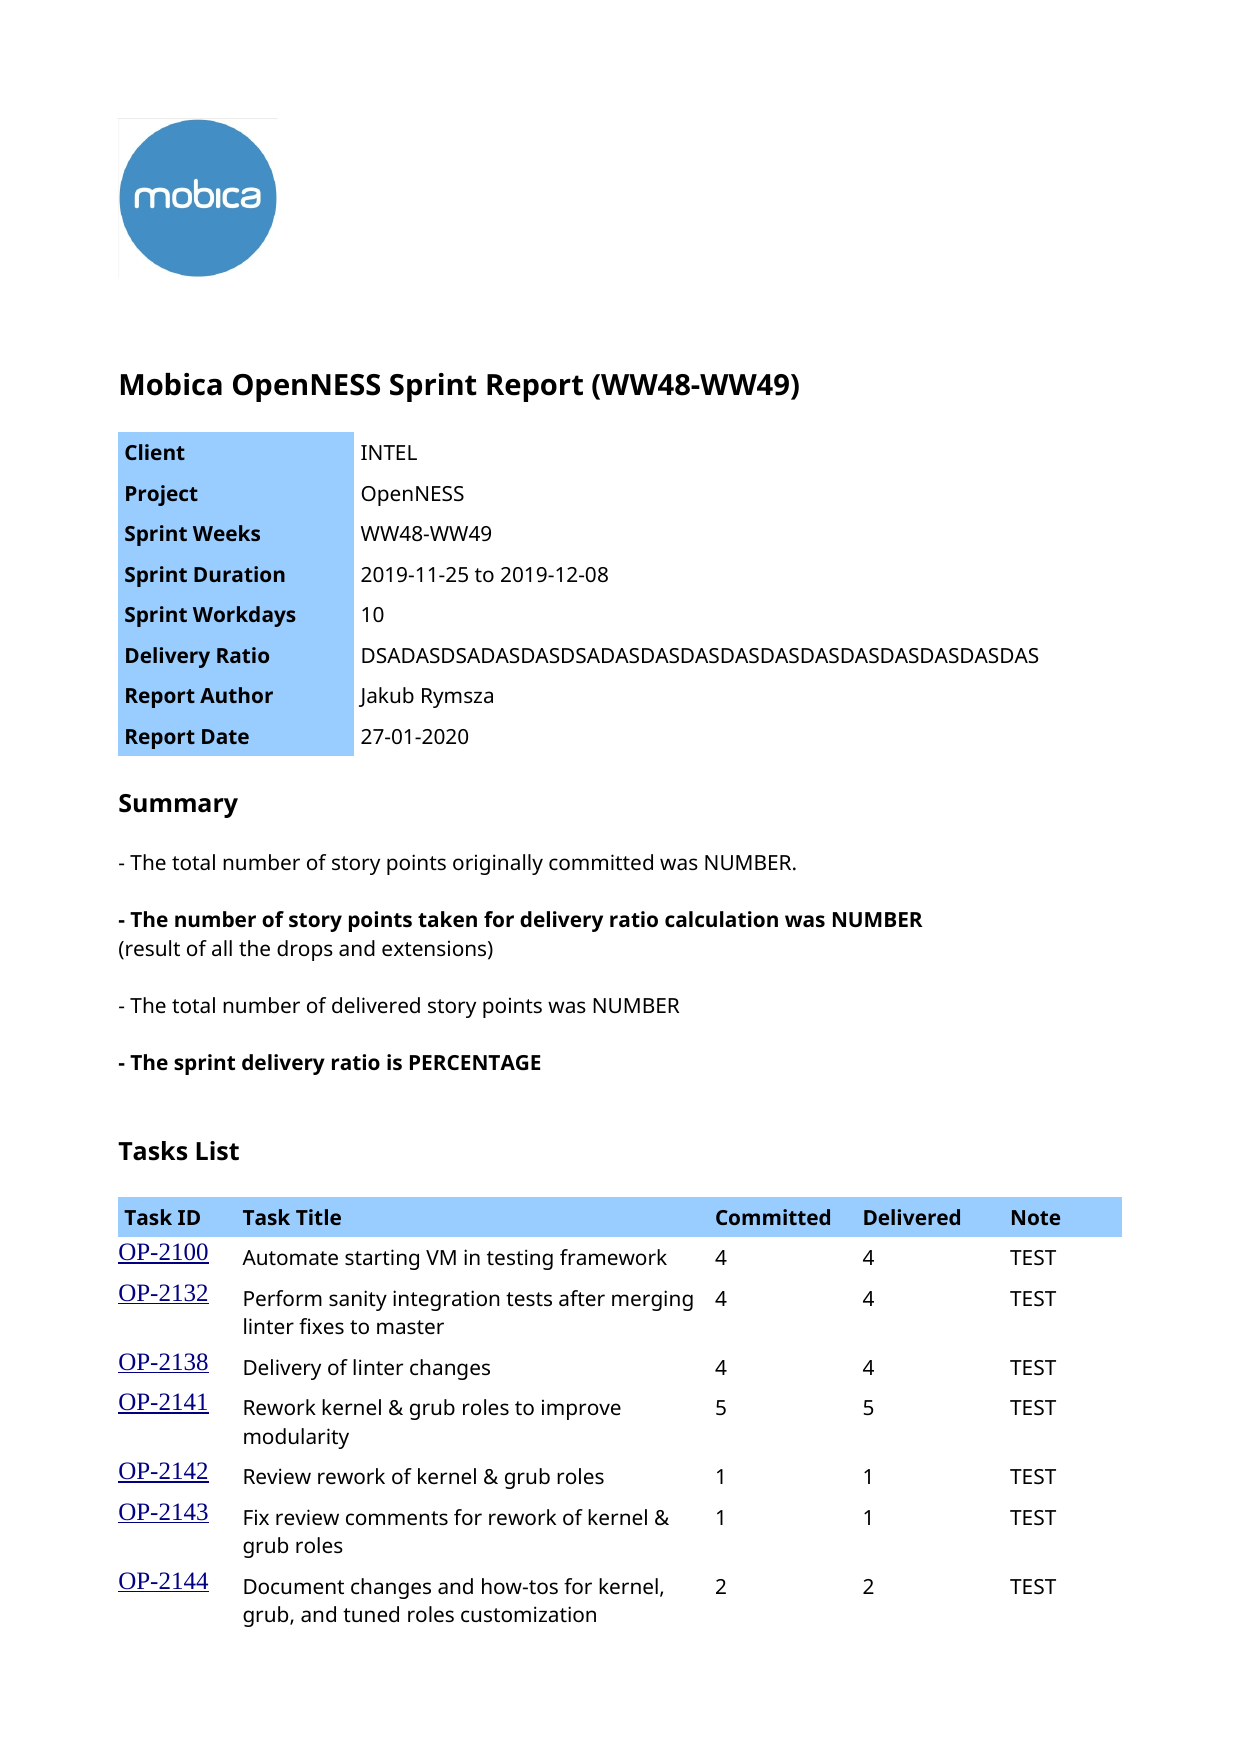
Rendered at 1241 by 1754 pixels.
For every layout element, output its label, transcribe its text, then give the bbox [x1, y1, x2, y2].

table_cell 4 [709, 1237, 856, 1278]
table_cell 4 [709, 1347, 856, 1387]
table_cell 4 [709, 1278, 856, 1347]
table_cell OP-2144 [118, 1566, 236, 1635]
table_cell Document changes and how-tos for kernel, grub, and tuned roles customization [236, 1566, 709, 1635]
picture [118, 118, 278, 278]
table_cell Perform sanity integration tests after merging linter fixes to master [236, 1278, 709, 1347]
table_cell 5 [709, 1387, 856, 1456]
table_cell Review rework of kernel & grub roles [236, 1456, 709, 1497]
table_cell 4 [856, 1347, 1004, 1387]
table_cell TEST [1004, 1456, 1122, 1497]
table_cell Automate starting VM in testing framework [236, 1237, 709, 1278]
table_cell Rework kernel & grub roles to improve modularity [236, 1387, 709, 1456]
table_cell OpenNESS [354, 473, 1122, 513]
table_cell Fix review comments for rework of kernel & grub roles [236, 1497, 709, 1566]
subtitle Tasks List [118, 1134, 1122, 1168]
table_cell 27-01-2020 [354, 716, 1122, 756]
table_cell 10 [354, 594, 1122, 635]
text - The total number of story points originally committed was NUMBER. [118, 848, 1122, 876]
table_cell 4 [856, 1237, 1004, 1278]
table_cell TEST [1004, 1497, 1122, 1566]
table_cell OP-2132 [118, 1278, 236, 1347]
text - The number of story points taken for delivery ratio calculation was NUMBER [118, 905, 1122, 934]
subtitle Summary [118, 785, 1122, 819]
table_cell 1 [709, 1497, 856, 1566]
table_cell OP-2138 [118, 1347, 236, 1387]
table_cell DSADASDSADASDASDSADASDASDASDASDASDASDASDASDASDASDAS [354, 635, 1122, 675]
table_cell OP-2142 [118, 1456, 236, 1497]
table_cell TEST [1004, 1566, 1122, 1635]
table_cell 2019-11-25 to 2019-12-08 [354, 554, 1122, 594]
text - The total number of delivered story points was NUMBER [118, 991, 1122, 1019]
table_cell Delivery of linter changes [236, 1347, 709, 1387]
subtitle Mobica OpenNESS Sprint Report (WW48-WW49) [118, 364, 1122, 403]
text (result of all the drops and extensions) [118, 934, 1122, 962]
table_cell 4 [856, 1278, 1004, 1347]
table_cell OP-2141 [118, 1387, 236, 1456]
table_cell 1 [856, 1497, 1004, 1566]
table_cell WW48-WW49 [354, 513, 1122, 554]
table_cell TEST [1004, 1387, 1122, 1456]
table_cell OP-2143 [118, 1497, 236, 1566]
table_cell 1 [856, 1456, 1004, 1497]
table_cell 5 [856, 1387, 1004, 1456]
table_header INTEL [354, 432, 1122, 473]
table_cell TEST [1004, 1278, 1122, 1347]
table_cell 2 [709, 1566, 856, 1635]
table_cell 2 [856, 1566, 1004, 1635]
table_cell OP-2100 [118, 1237, 236, 1278]
table_cell 1 [709, 1456, 856, 1497]
table_cell TEST [1004, 1347, 1122, 1387]
table_cell TEST [1004, 1237, 1122, 1278]
text - The sprint delivery ratio is PERCENTAGE [118, 1048, 1122, 1076]
table_cell Jakub Rymsza [354, 675, 1122, 716]
